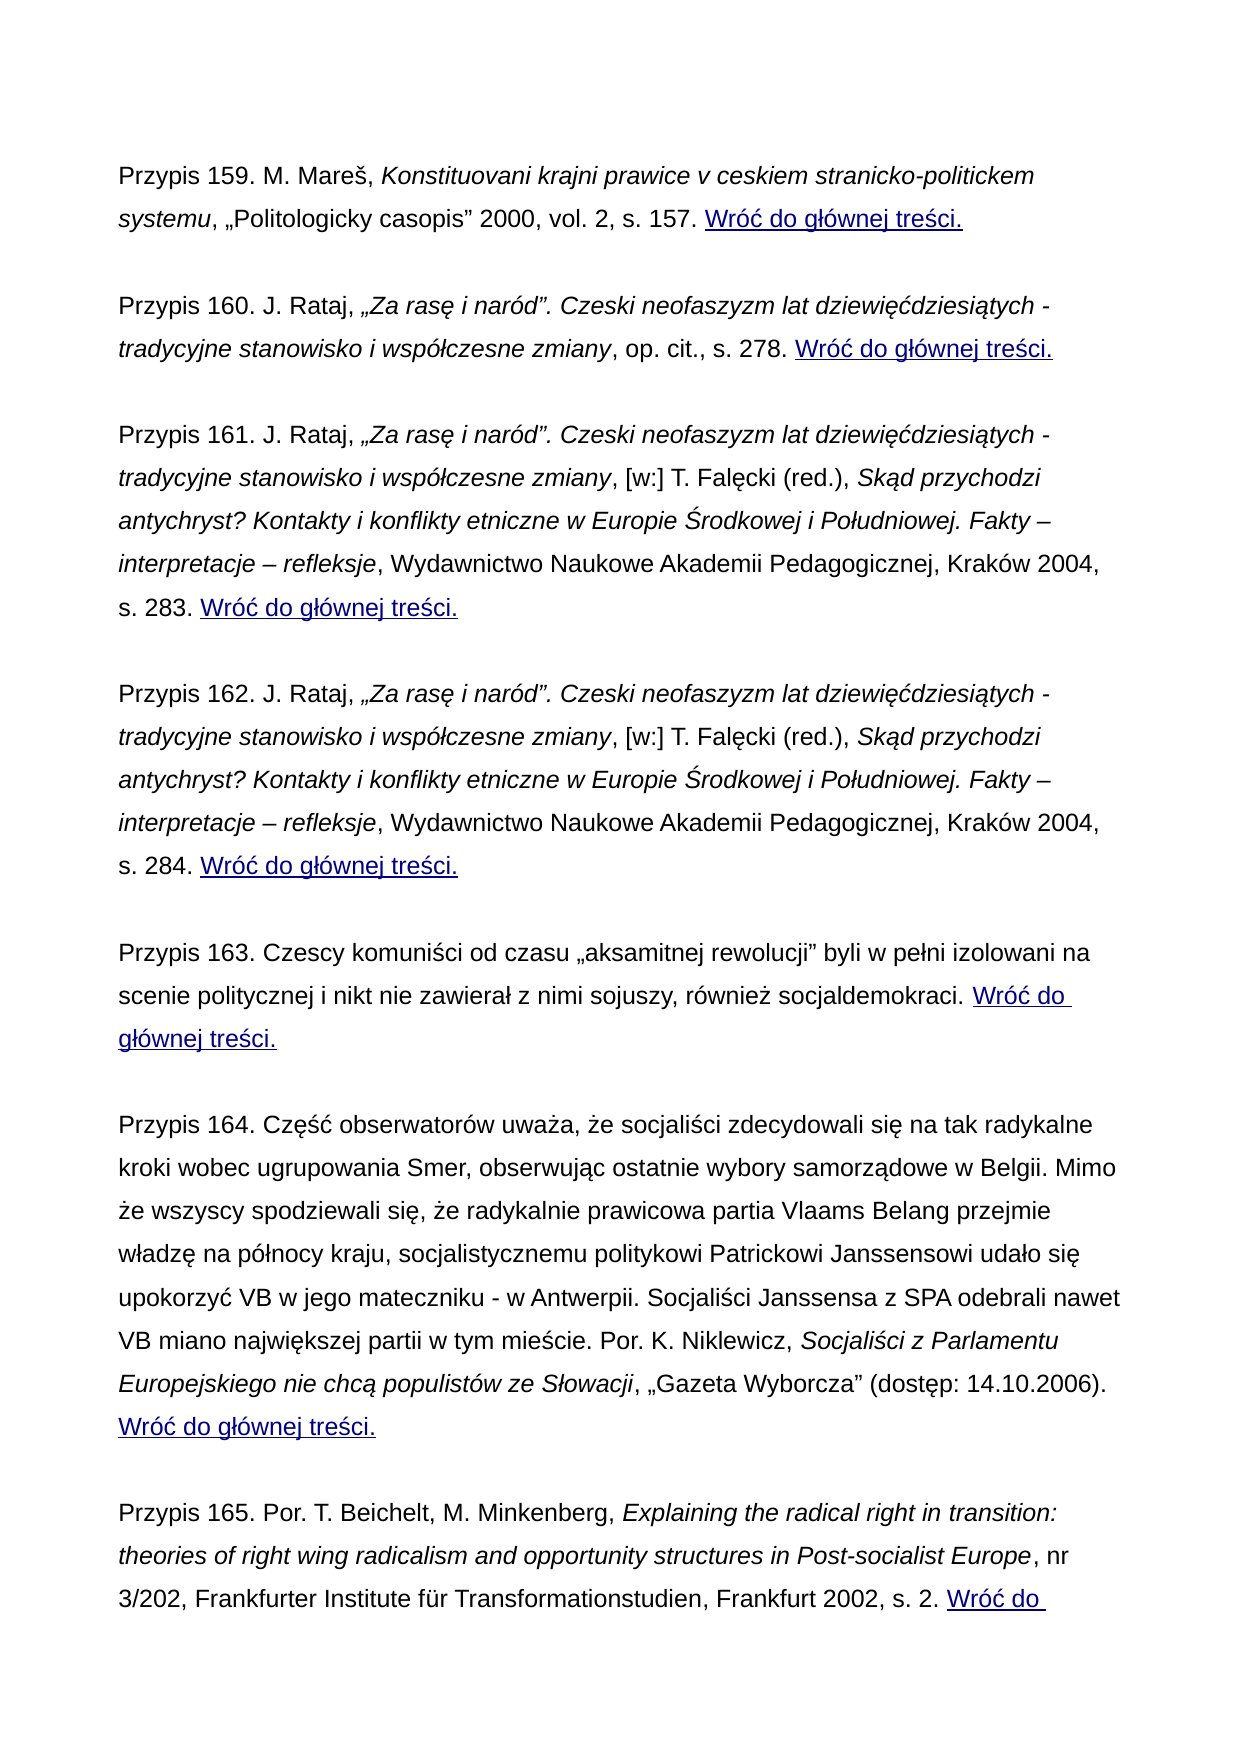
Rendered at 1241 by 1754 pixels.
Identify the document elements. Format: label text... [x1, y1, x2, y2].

text Przypis 164. Część obserwatorów uważa, że socjaliści zdecydowali się na tak radykalne kroki wobec ugrupowania Smer, obserwując ostatnie wybory samorządowe w Belgii. Mimo że wszyscy spodziewali się, że radykalnie prawicowa partia Vlaams Belang przejmie władzę na północy kraju, socjalistycznemu politykowi Patrickowi Janssensowi udało się upokorzyć VB w jego mateczniku - w Antwerpii. Socjaliści Janssensa z SPA odebrali nawet VB miano największej partii w tym mieście. Por. K. Niklewicz, Socjaliści z Parlamentu Europejskiego nie chcą populistów ze Słowacji, „Gazeta Wyborcza” (dostęp: 14.10.2006). Wróć do głównej treści. [118, 1110, 1122, 1441]
text Przypis 163. Czescy komuniści od czasu „aksamitnej rewolucji” byli w pełni izolowani na scenie politycznej i nikt nie zawierał z nimi sojuszy, również socjaldemokraci. Wróć do głównej treści. [118, 937, 1122, 1052]
text Przypis 159. M. Mareš, Konstituovani krajni prawice v ceskiem stranicko-politickem systemu, „Politologicky casopis” 2000, vol. 2, s. 157. Wróć do głównej treści. [118, 161, 1122, 233]
text Przypis 162. J. Rataj, „Za rasę i naród”. Czeski neofaszyzm lat dziewięćdziesiątych - tradycyjne stanowisko i współczesne zmiany, [w:] T. Falęcki (red.), Skąd przychodzi antychryst? Kontakty i konflikty etniczne w Europie Środkowej i Południowej. Fakty – interpretacje – refleksje, Wydawnictwo Naukowe Akademii Pedagogicznej, Kraków 2004, s. 284. Wróć do głównej treści. [118, 679, 1122, 880]
text Przypis 165. Por. T. Beichelt, M. Minkenberg, Explaining the radical right in transition: theories of right wing radicalism and opportunity structures in Post-socialist Europe, nr 3/202, Frankfurter Institute für Transformationstudien, Frankfurt 2002, s. 2. Wróć do [118, 1498, 1122, 1613]
text Przypis 161. J. Rataj, „Za rasę i naród”. Czeski neofaszyzm lat dziewięćdziesiątych - tradycyjne stanowisko i współczesne zmiany, [w:] T. Falęcki (red.), Skąd przychodzi antychryst? Kontakty i konflikty etniczne w Europie Środkowej i Południowej. Fakty – interpretacje – refleksje, Wydawnictwo Naukowe Akademii Pedagogicznej, Kraków 2004, s. 283. Wróć do głównej treści. [118, 420, 1122, 621]
text Przypis 160. J. Rataj, „Za rasę i naród”. Czeski neofaszyzm lat dziewięćdziesiątych - tradycyjne stanowisko i współczesne zmiany, op. cit., s. 278. Wróć do głównej treści. [118, 291, 1122, 362]
